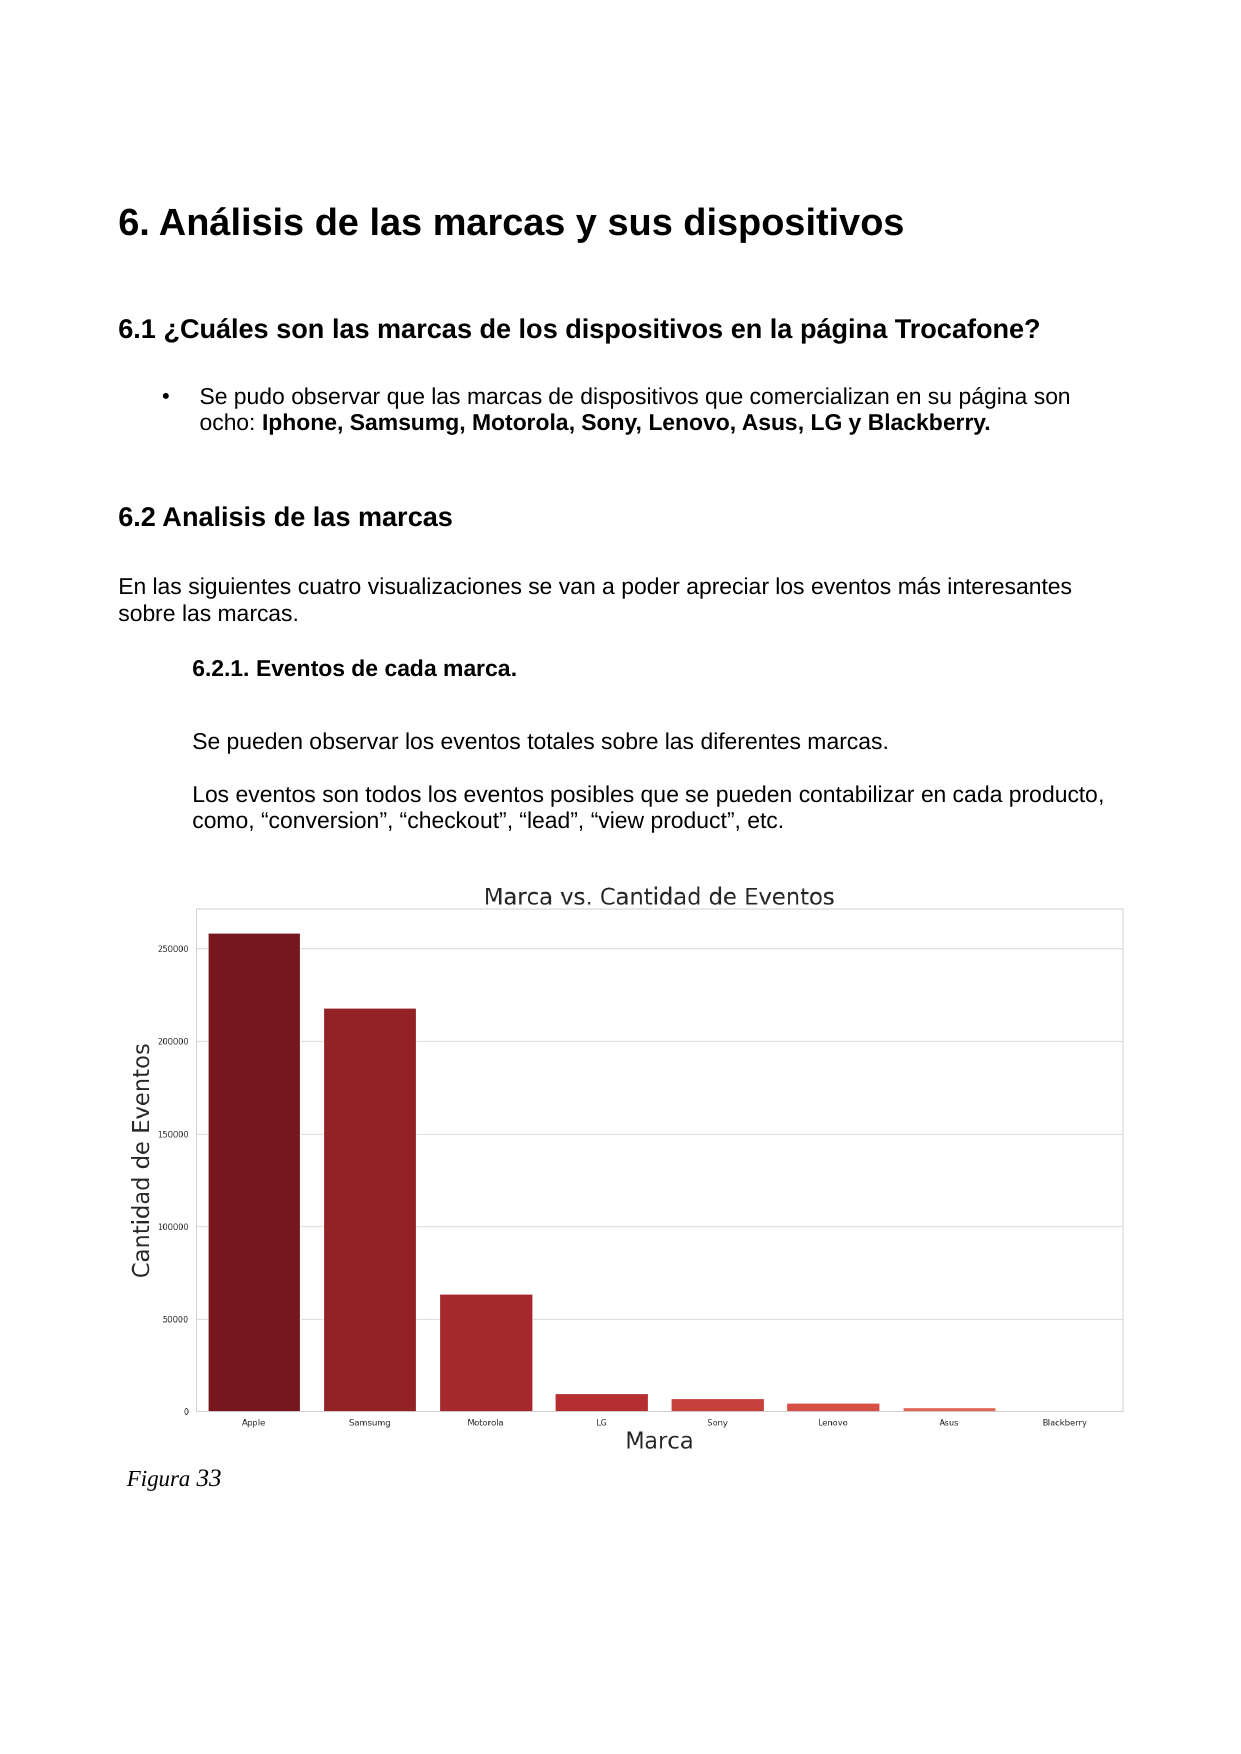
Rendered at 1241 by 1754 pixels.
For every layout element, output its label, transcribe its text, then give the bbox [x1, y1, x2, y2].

subtitle 6. Análisis de las marcas y sus dispositivos [118, 199, 1122, 243]
list Se pudo observar que las marcas de dispositivos que comercializan en su página son ocho: Iphone, Samsumg, Motorola, Sony, Lenovo, Asus, LG y Blackberry. [162, 383, 1122, 436]
text Se pueden observar los eventos totales sobre las diferentes marcas. [118, 728, 1122, 754]
text En las siguientes cuatro visualizaciones se van a poder apreciar los eventos más interesantes sobre las marcas. [118, 573, 1122, 626]
subtitle 6.1 ¿Cuáles son las marcas de los dispositivos en la página Trocafone? [118, 313, 1122, 344]
subtitle 6.2 Analisis de las marcas [118, 501, 1122, 532]
text Figura 33 [127, 1458, 1131, 1492]
text Los eventos son todos los eventos posibles que se pueden contabilizar en cada producto, como, “conversion”, “checkout”, “lead”, “view product”, etc. [118, 781, 1122, 834]
picture [126, 881, 1131, 1458]
text 6.2.1. Eventos de cada marca. [118, 655, 1122, 681]
